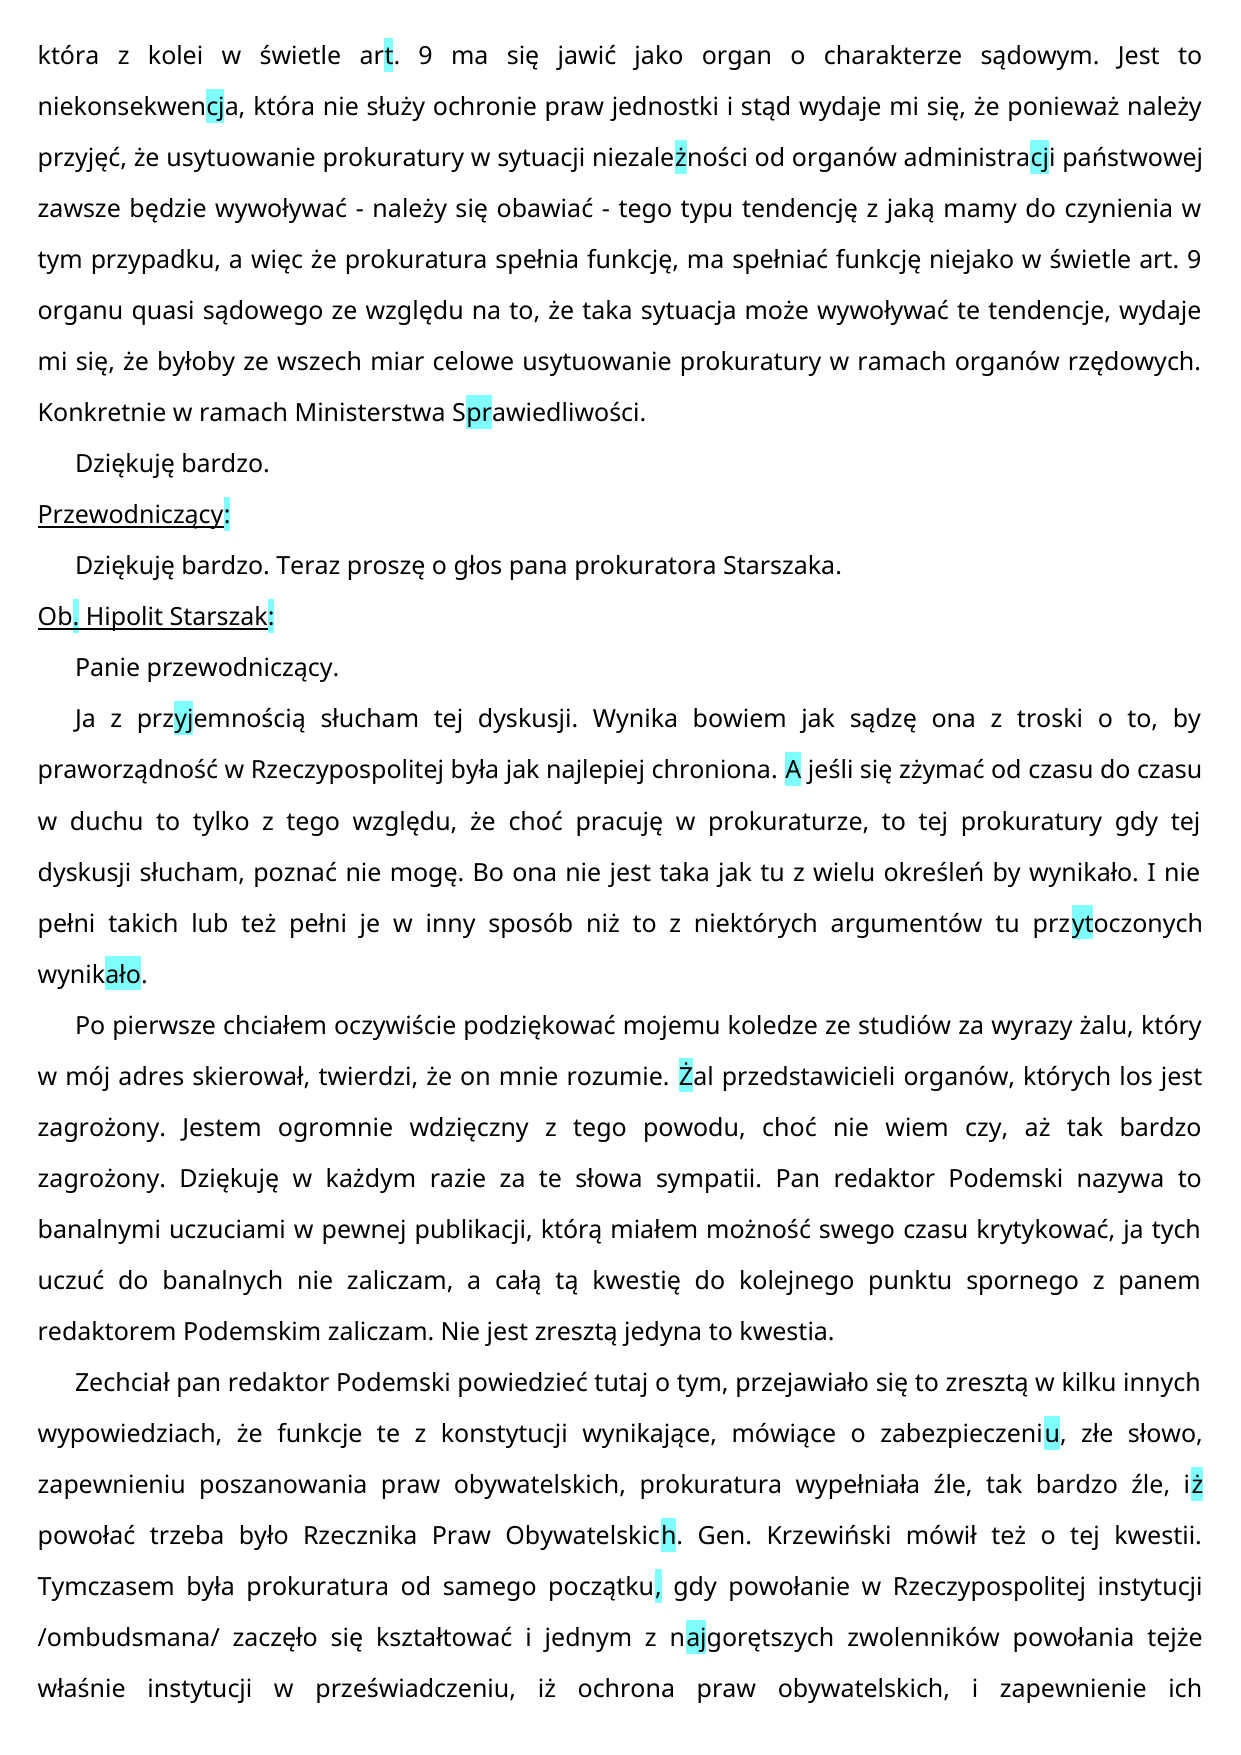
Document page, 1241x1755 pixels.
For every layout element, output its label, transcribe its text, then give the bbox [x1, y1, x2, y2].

text Ja z przyjemnością słucham tej dyskusji. Wynika bowiem jak sądzę ona z troski o to, by praworządność w Rzeczypospolitej była jak najlepiej chroniona. A jeśli się zżymać od czasu do czasu w duchu to tylko z tego względu, że choć pracuję w prokuraturze, to tej prokuratury gdy tej dyskusji słucham, poznać nie mogę. Bo ona nie jest taka jak tu z wielu określeń by wynikało. I nie pełni takich lub też pełni je w inny sposób niż to z niektórych argumentów tu przytoczonych wynikało. [37, 701, 1203, 990]
text która z kolei w świetle art. 9 ma się jawić jako organ o charakterze sądowym. Jest to niekonsekwencja, która nie służy ochronie praw jednostki i stąd wydaje mi się, że ponieważ należy przyjęć, że usytuowanie prokuratury w sytuacji niezależności od organów administracji państwowej zawsze będzie wywoływać - należy się obawiać - tego typu tendencję z jaką mamy do czynienia w tym przypadku, a więc że prokuratura spełnia funkcję, ma spełniać funkcję niejako w świetle art. 9 organu quasi sądowego ze względu na to, że taka sytuacja może wywoływać te tendencje, wydaje mi się, że byłoby ze wszech miar celowe usytuowanie prokuratury w ramach organów rzędowych. Konkretnie w ramach Ministerstwa Sprawiedliwości. [37, 37, 1203, 429]
text Przewodniczący: [37, 497, 1203, 531]
text Zechciał pan redaktor Podemski powiedzieć tutaj o tym, przejawiało się to zresztą w kilku innych wypowiedziach, że funkcje te z konstytucji wynikające, mówiące o zabezpieczeniu, złe słowo, zapewnieniu poszanowania praw obywatelskich, prokuratura wypełniała źle, tak bardzo źle, iż powołać trzeba było Rzecznika Praw Obywatelskich. Gen. Krzewiński mówił też o tej kwestii. Tymczasem była prokuratura od samego początku, gdy powołanie w Rzeczypospolitej instytucji /ombudsmana/ zaczęło się kształtować i jednym z najgorętszych zwolenników powołania tejże właśnie instytucji w przeświadczeniu, iż ochrona praw obywatelskich, i zapewnienie ich [37, 1364, 1203, 1705]
text Po pierwsze chciałem oczywiście podziękować mojemu koledze ze studiów za wyrazy żalu, który w mój adres skierował, twierdzi, że on mnie rozumie. Żal przedstawicieli organów, których los jest zagrożony. Jestem ogromnie wdzięczny z tego powodu, choć nie wiem czy, aż tak bardzo zagrożony. Dziękuję w każdym razie za te słowa sympatii. Pan redaktor Podemski nazywa to banalnymi uczuciami w pewnej publikacji, którą miałem możność swego czasu krytykować, ja tych uczuć do banalnych nie zaliczam, a całą tą kwestię do kolejnego punktu spornego z panem redaktorem Podemskim zaliczam. Nie jest zresztą jedyna to kwestia. [37, 1007, 1203, 1348]
text Panie przewodniczący. [37, 650, 1203, 684]
text Ob. Hipolit Starszak: [37, 599, 1203, 633]
text Dziękuję bardzo. [37, 446, 1203, 480]
text Dziękuję bardzo. Teraz proszę o głos pana prokuratora Starszaka. [37, 548, 1203, 582]
